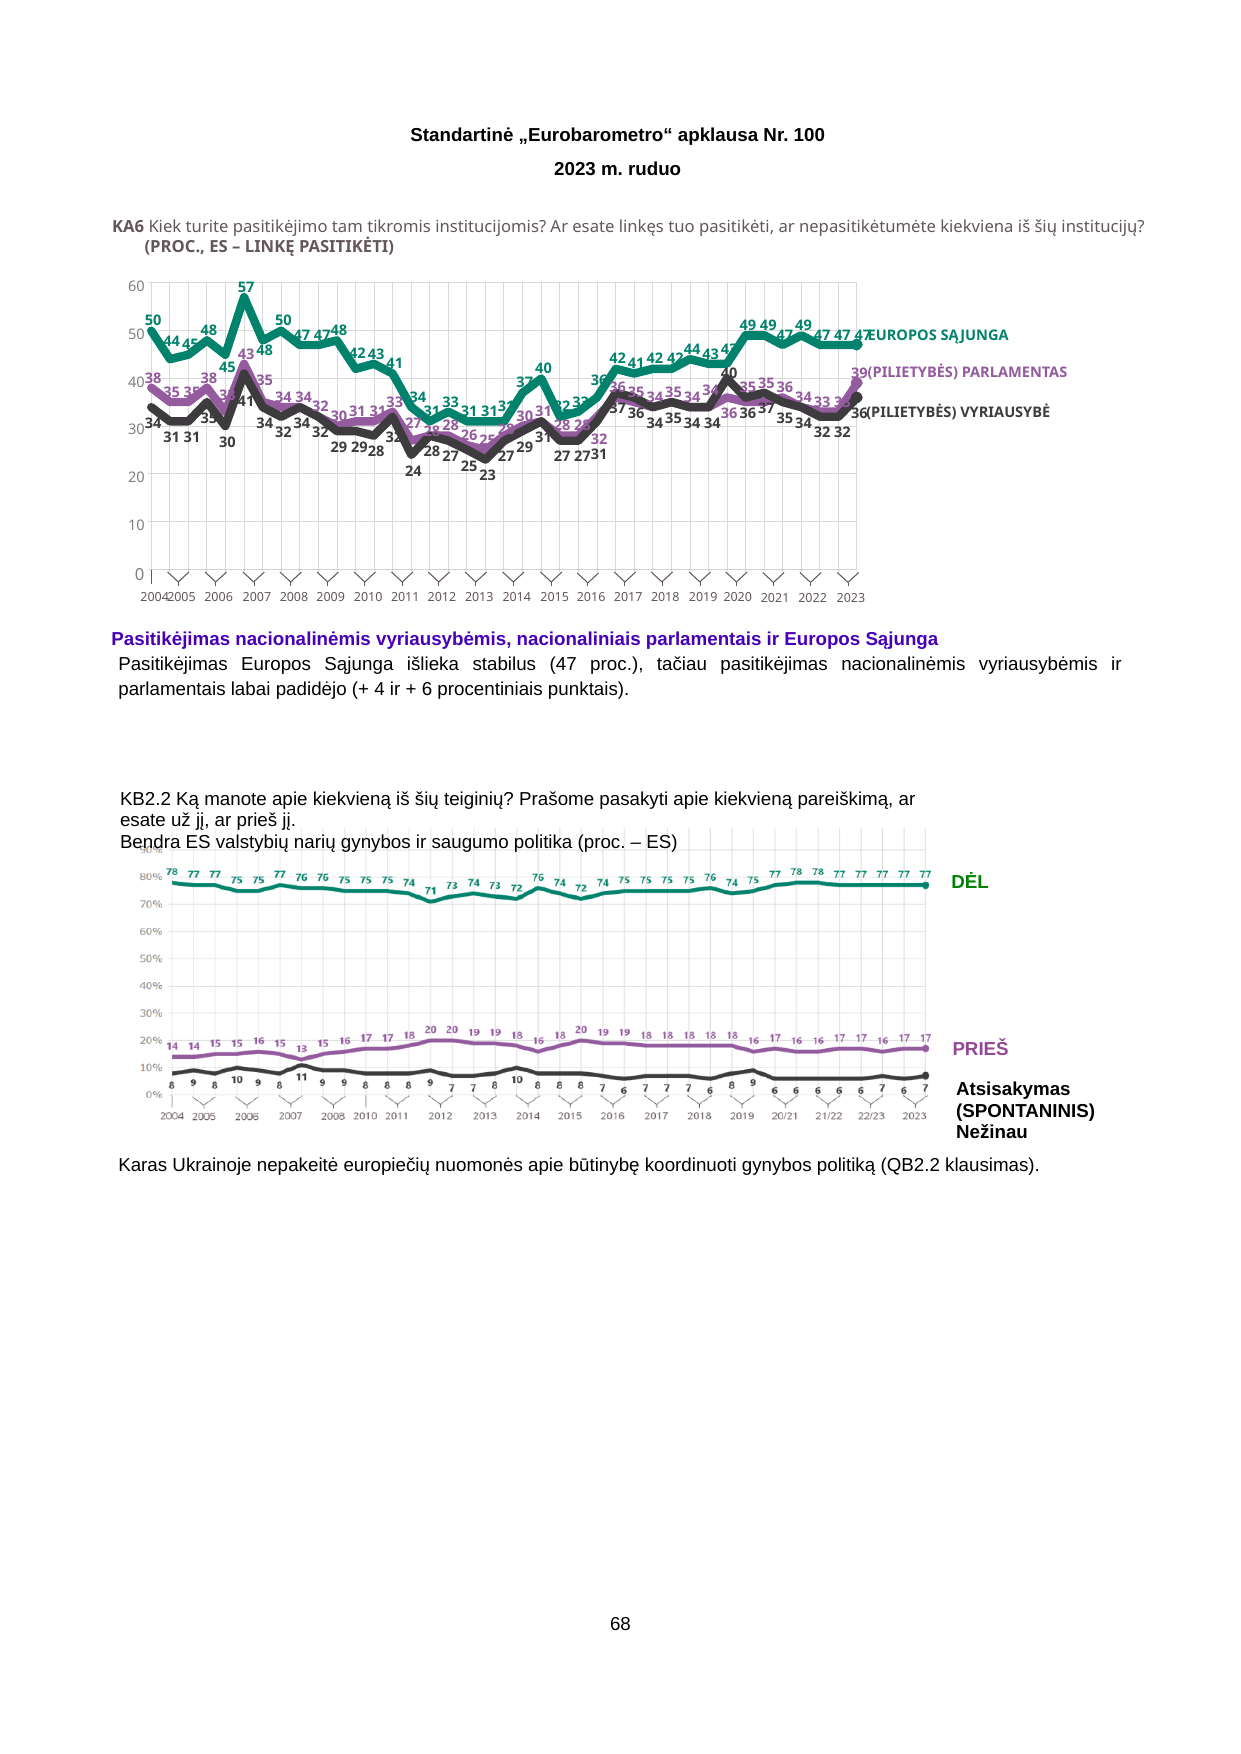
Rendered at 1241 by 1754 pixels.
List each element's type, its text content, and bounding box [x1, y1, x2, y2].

picture [129, 819, 934, 1135]
text [111, 208, 1144, 227]
text Pasitikėjimas nacionalinėmis vyriausybėmis, nacionaliniais parlamentais ir Europos Sąjunga [111, 227, 1144, 649]
text Pasitikėjimas Europos Sąjunga išlieka stabilus (47 proc.), tačiau pasitikėjimas nacionalinėmis vyriausybėmis ir parlamentais labai padidėjo (+ 4 ir + 6 procentiniais punktais). [118, 649, 1122, 699]
text Karas Ukrainoje nepakeitė europiečių nuomonės apie būtinybę koordinuoti gynybos politiką (QB2.2 klausimas). [118, 796, 1122, 1175]
